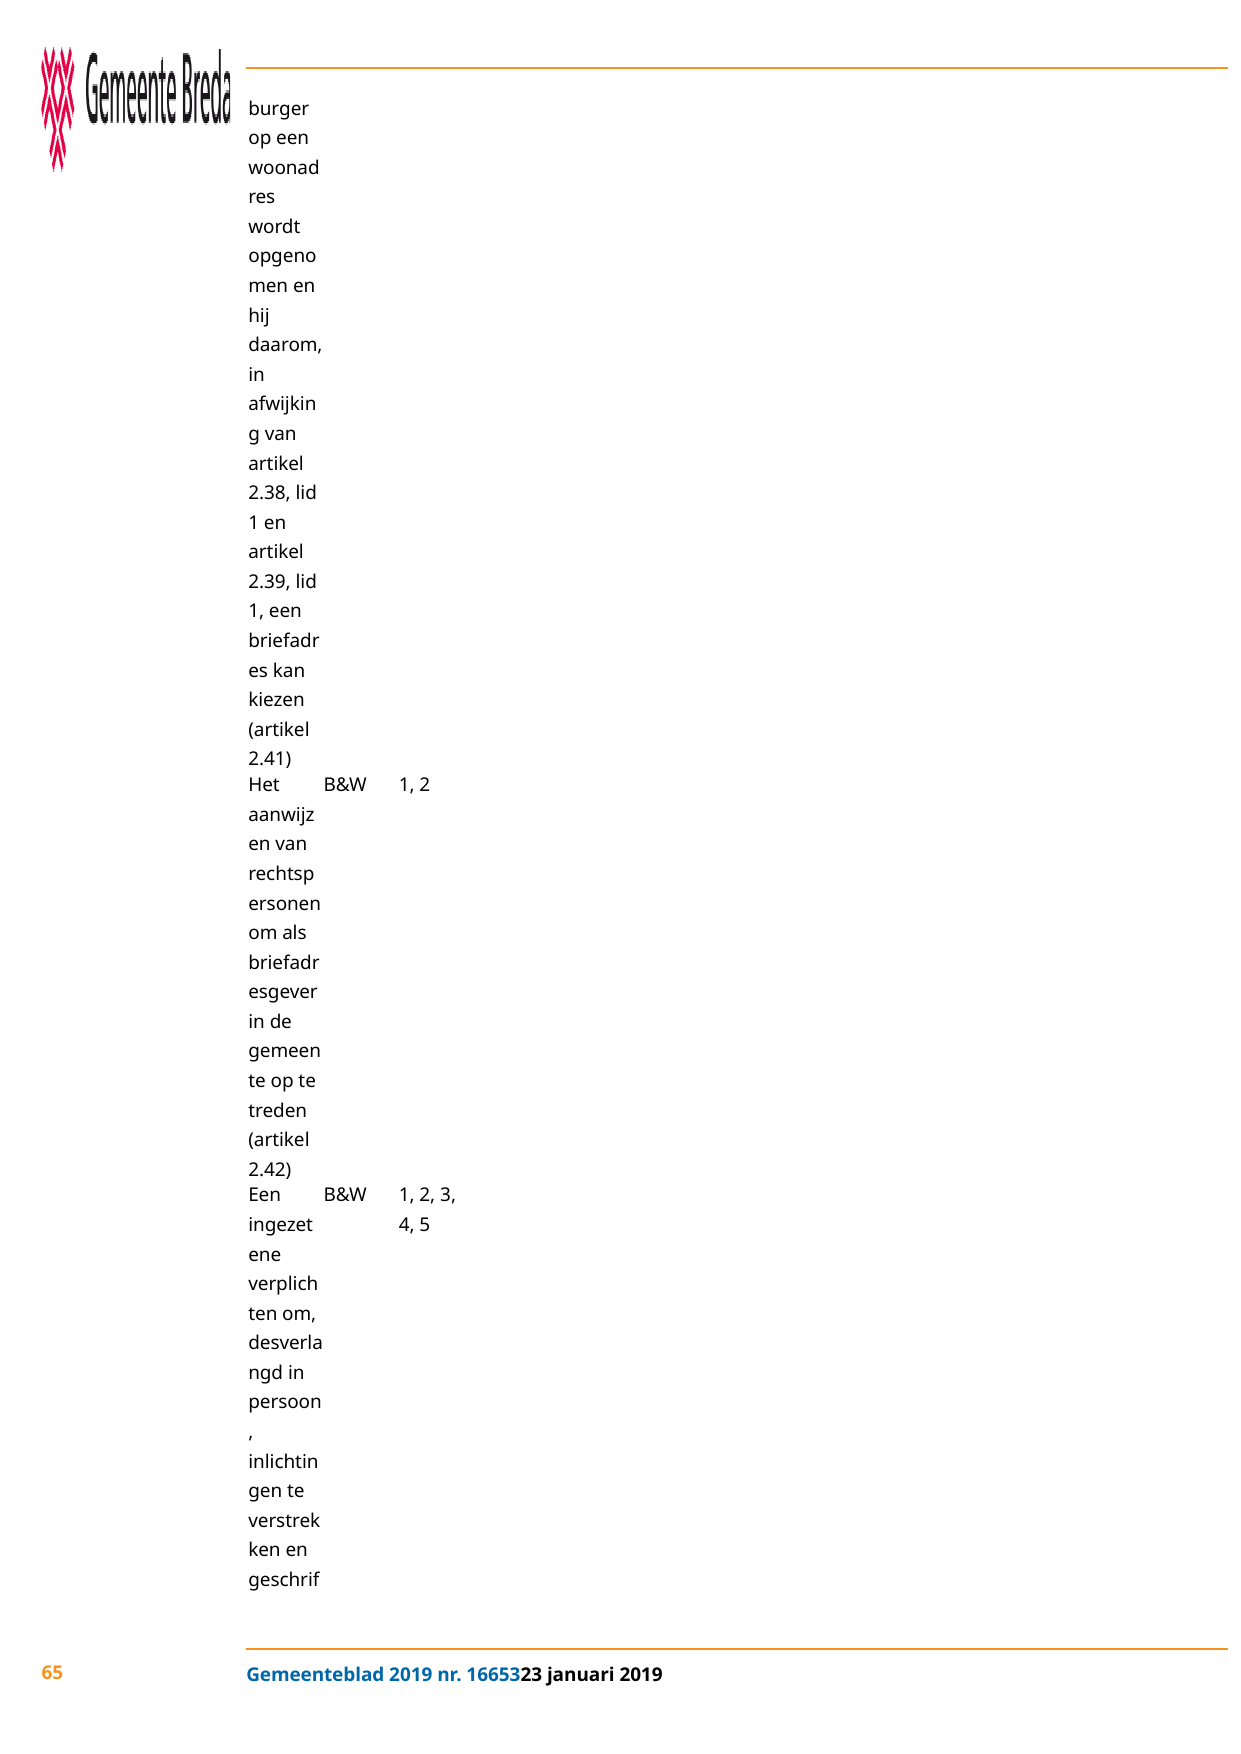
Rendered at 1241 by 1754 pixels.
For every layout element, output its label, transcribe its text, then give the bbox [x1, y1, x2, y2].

table_cell [323, 95, 398, 771]
table_cell B&W [323, 1182, 398, 1592]
table_cell 1, 2 [399, 771, 474, 1182]
table_cell [474, 95, 549, 771]
table_cell [399, 95, 474, 771]
picture [41, 47, 231, 172]
table_cell burger op een woonadres wordt opgenomen en hij daarom, in afwijking van artikel 2.38, lid 1 en artikel 2.39, lid 1, een briefadres kan kiezen (artikel 2.41) [248, 95, 323, 771]
table_cell Een ingezetene verplichten om, desverlangd in persoon, inlichtingen te verstrekken en geschrif [248, 1182, 323, 1592]
table_cell [474, 771, 549, 1182]
table_cell 1, 2, 3, 4, 5 [399, 1182, 474, 1592]
table_cell [474, 1182, 549, 1592]
table_cell B&W [323, 771, 398, 1182]
table_cell Het aanwijzen van rechtspersonen om als briefadresgever in de gemeente op te treden (artikel 2.42) [248, 771, 323, 1182]
